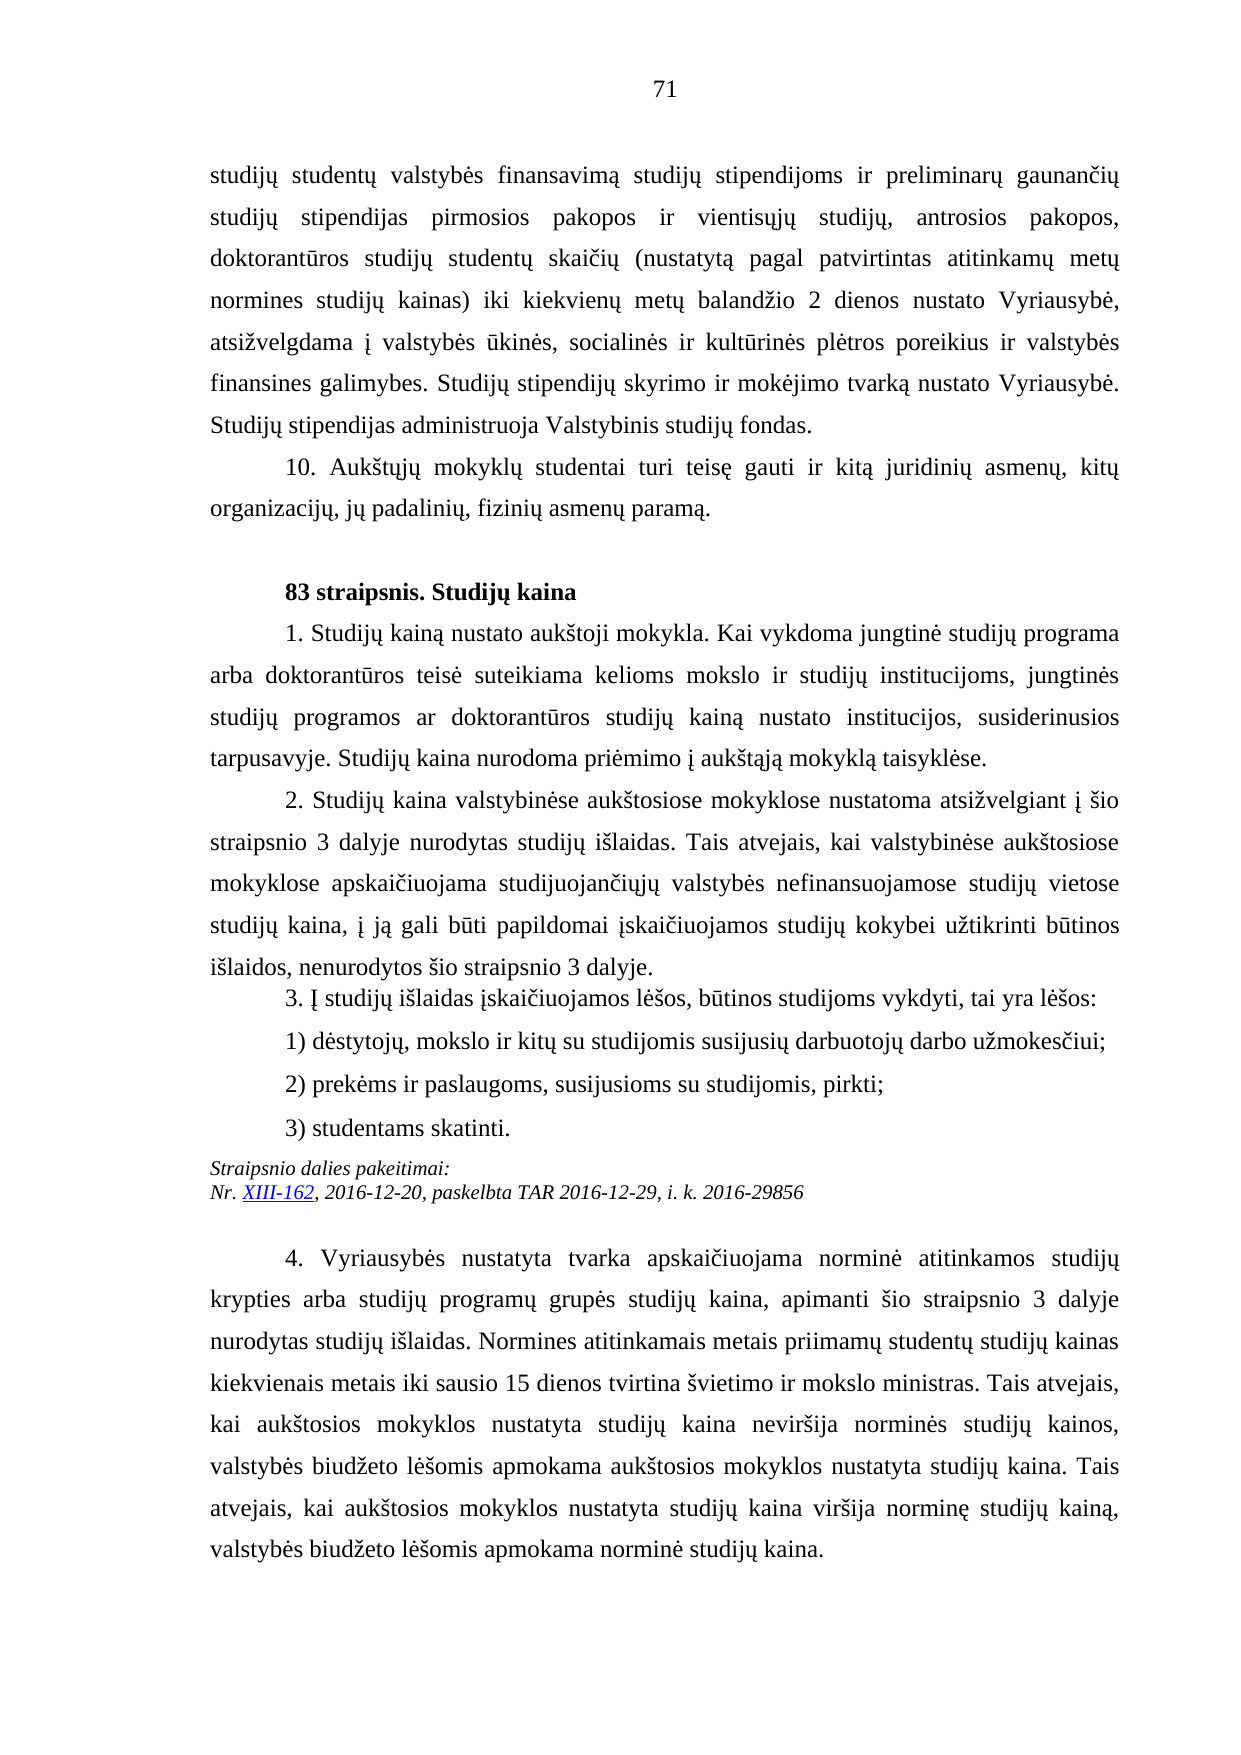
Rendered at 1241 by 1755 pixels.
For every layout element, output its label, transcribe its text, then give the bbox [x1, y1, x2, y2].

text 83 straipsnis. Studijų kaina [210, 567, 1120, 608]
text 3. Į studijų išlaidas įskaičiuojamos lėšos, būtinos studijoms vykdyti, tai yra lėšos: [210, 983, 1120, 1012]
text 4. Vyriausybės nustatyta tvarka apskaičiuojama norminė atitinkamos studijų krypties arba studijų programų grupės studijų kaina, apimanti šio straipsnio 3 dalyje nurodytas studijų išlaidas. Normines atitinkamais metais priimamų studentų studijų kainas kiekvienais metais iki sausio 15 dienos tvirtina švietimo ir mokslo ministras. Tais atvejais, kai aukštosios mokyklos nustatyta studijų kaina neviršija norminės studijų kainos, valstybės biudžeto lėšomis apmokama aukštosios mokyklos nustatyta studijų kaina. Tais atvejais, kai aukštosios mokyklos nustatyta studijų kaina viršija norminę studijų kainą, valstybės biudžeto lėšomis apmokama norminė studijų kaina. [210, 1233, 1120, 1566]
text 2. Studijų kaina valstybinėse aukštosiose mokyklose nustatoma atsižvelgiant į šio straipsnio 3 dalyje nurodytas studijų išlaidas. Tais atvejais, kai valstybinėse aukštosiose mokyklose apskaičiuojama studijuojančiųjų valstybės nefinansuojamose studijų vietose studijų kaina, į ją gali būti papildomai įskaičiuojamos studijų kokybei užtikrinti būtinos išlaidos, nenurodytos šio straipsnio 3 dalyje. [210, 775, 1120, 983]
text 1. Studijų kainą nustato aukštoji mokykla. Kai vykdoma jungtinė studijų programa arba doktorantūros teisė suteikiama kelioms mokslo ir studijų institucijoms, jungtinės studijų programos ar doktorantūros studijų kainą nustato institucijos, susiderinusios tarpusavyje. Studijų kaina nurodoma priėmimo į aukštąją mokyklą taisyklėse. [210, 608, 1120, 775]
text 1) dėstytojų, mokslo ir kitų su studijomis susijusių darbuotojų darbo užmokesčiui; [210, 1026, 1120, 1055]
text 3) studentams skatinti. [210, 1113, 1120, 1141]
text Straipsnio dalies pakeitimai: [210, 1156, 1120, 1180]
text 10. Aukštųjų mokyklų studentai turi teisę gauti ir kitą juridinių asmenų, kitų organizacijų, jų padalinių, fizinių asmenų paramą. [210, 442, 1120, 525]
text studijų studentų valstybės finansavimą studijų stipendijoms ir preliminarų gaunančių studijų stipendijas pirmosios pakopos ir vientisųjų studijų, antrosios pakopos, doktorantūros studijų studentų skaičių (nustatytą pagal patvirtintas atitinkamų metų normines studijų kainas) iki kiekvienų metų balandžio 2 dienos nustato Vyriausybė, atsižvelgdama į valstybės ūkinės, socialinės ir kultūrinės plėtros poreikius ir valstybės finansines galimybes. Studijų stipendijų skyrimo ir mokėjimo tvarką nustato Vyriausybė. Studijų stipendijas administruoja Valstybinis studijų fondas. [210, 150, 1120, 442]
text Nr. XIII-162, 2016-12-20, paskelbta TAR 2016-12-29, i. k. 2016-29856 [210, 1180, 1120, 1204]
text 2) prekėms ir paslaugoms, susijusioms su studijomis, pirkti; [210, 1069, 1120, 1098]
